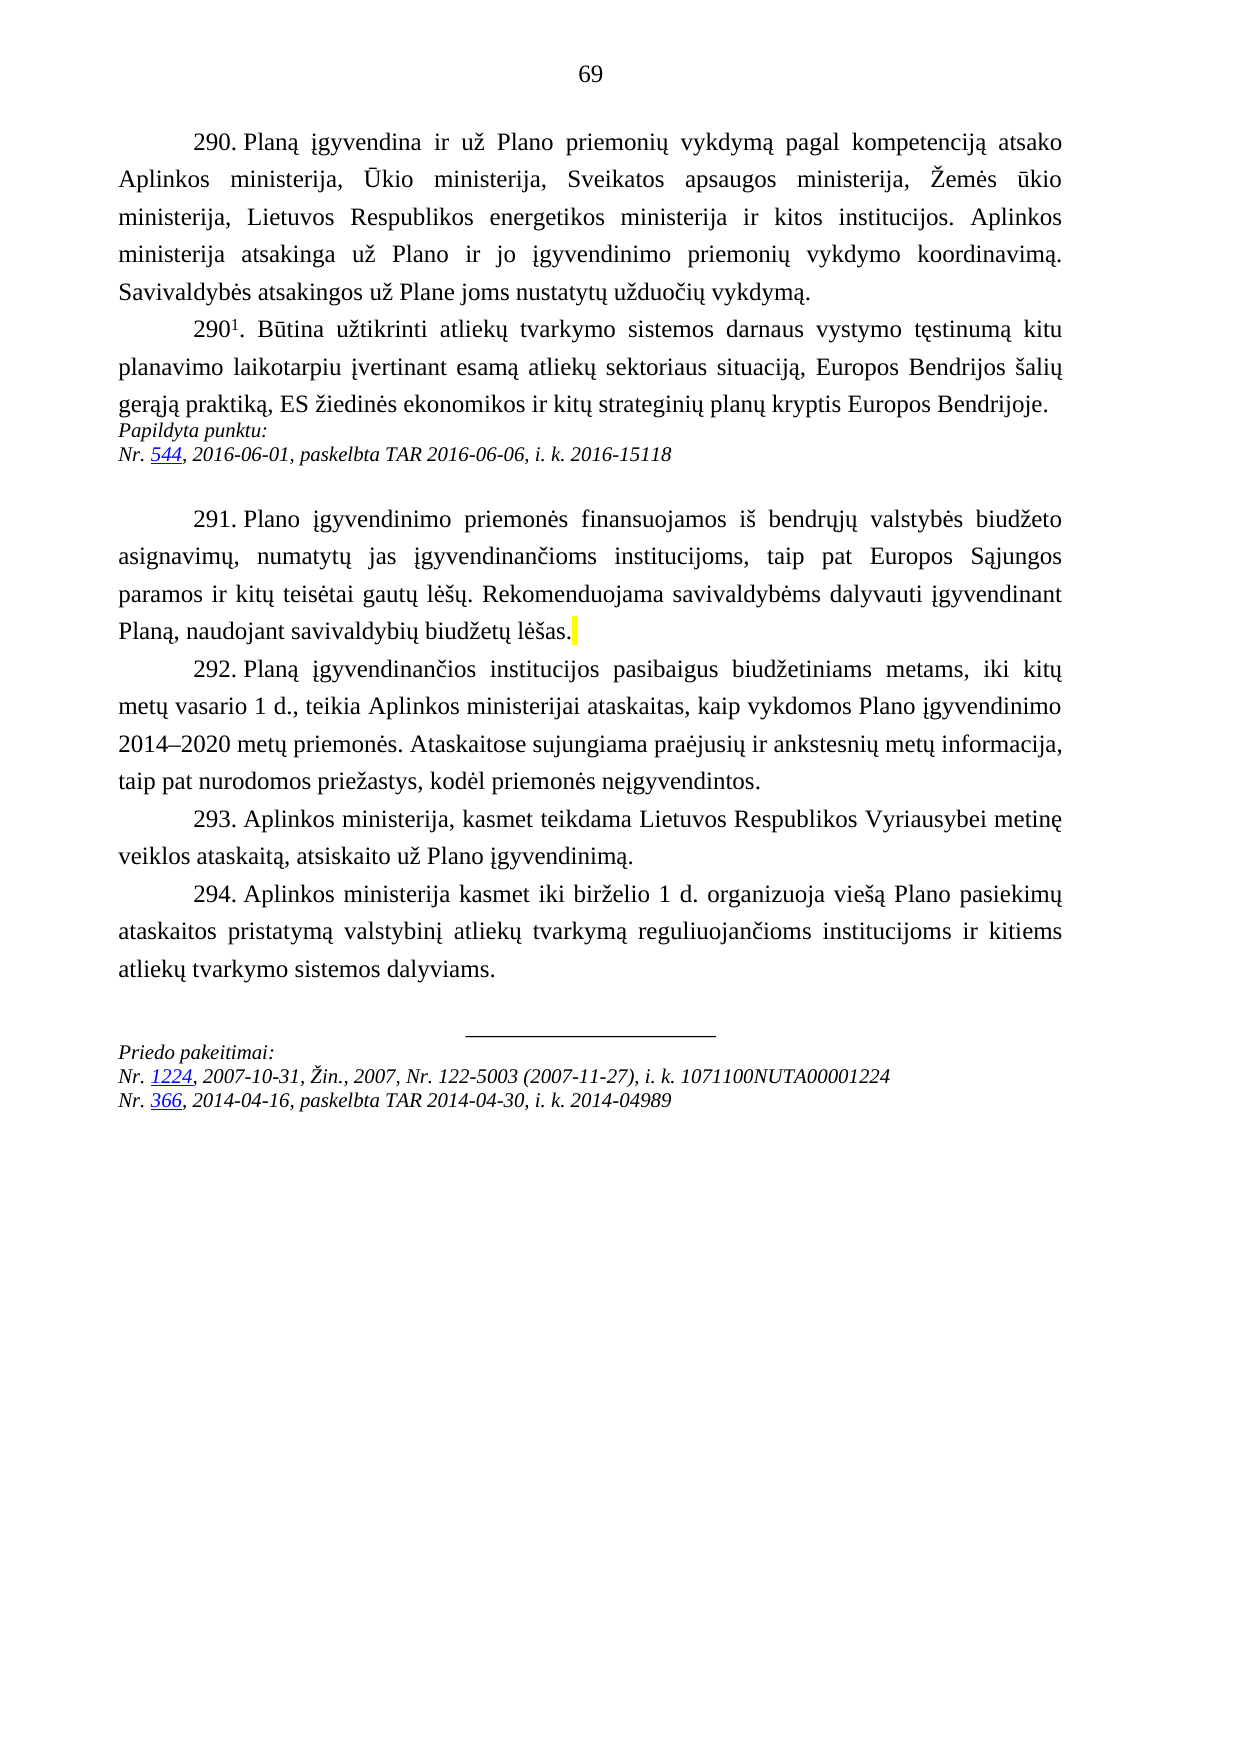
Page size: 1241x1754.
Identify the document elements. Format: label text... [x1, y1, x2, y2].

text 290. Planą įgyvendina ir už Plano priemonių vykdymą pagal kompetenciją atsako Aplinkos ministerija, Ūkio ministerija, Sveikatos apsaugos ministerija, Žemės ūkio ministerija, Lietuvos Respublikos energetikos ministerija ir kitos institucijos. Aplinkos ministerija atsakinga už Plano ir jo įgyvendinimo priemonių vykdymo koordinavimą. Savivaldybės atsakingos už Plane joms nustatytų užduočių vykdymą. [118, 118, 1063, 306]
text Papildyta punktu: [118, 418, 1063, 442]
text ____________________ [118, 1011, 1063, 1040]
text 293. Aplinkos ministerija, kasmet teikdama Lietuvos Respublikos Vyriausybei metinę veiklos ataskaitą, atsiskaito už Plano įgyvendinimą. [118, 795, 1063, 870]
text 292. Planą įgyvendinančios institucijos pasibaigus biudžetiniams metams, iki kitų metų vasario 1 d., teikia Aplinkos ministerijai ataskaitas, kaip vykdomos Plano įgyvendinimo 2014–2020 metų priemonės. Ataskaitose sujungiama praėjusių ir ankstesnių metų informacija, taip pat nurodomos priežastys, kodėl priemonės neįgyvendintos. [118, 645, 1063, 795]
text Nr. 366, 2014-04-16, paskelbta TAR 2014-04-30, i. k. 2014-04989 [118, 1088, 1063, 1112]
text Priedo pakeitimai: [118, 1040, 1063, 1064]
text Nr. 544, 2016-06-01, paskelbta TAR 2016-06-06, i. k. 2016-15118 [118, 442, 1063, 466]
text 291. Plano įgyvendinimo priemonės finansuojamos iš bendrųjų valstybės biudžeto asignavimų, numatytų jas įgyvendinančioms institucijoms, taip pat Europos Sąjungos paramos ir kitų teisėtai gautų lėšų. Rekomenduojama savivaldybėms dalyvauti įgyvendinant Planą, naudojant savivaldybių biudžetų lėšas. [118, 495, 1063, 645]
text Nr. 1224, 2007-10-31, Žin., 2007, Nr. 122-5003 (2007-11-27), i. k. 1071100NUTA00001224 [118, 1064, 1063, 1088]
text 294. Aplinkos ministerija kasmet iki birželio 1 d. organizuoja viešą Plano pasiekimų ataskaitos pristatymą valstybinį atliekų tvarkymą reguliuojančioms institucijoms ir kitiems atliekų tvarkymo sistemos dalyviams. [118, 870, 1063, 982]
text 2901. Būtina užtikrinti atliekų tvarkymo sistemos darnaus vystymo tęstinumą kitu planavimo laikotarpiu įvertinant esamą atliekų sektoriaus situaciją, Europos Bendrijos šalių gerąją praktiką, ES žiedinės ekonomikos ir kitų strateginių planų kryptis Europos Bendrijoje. [118, 306, 1063, 418]
